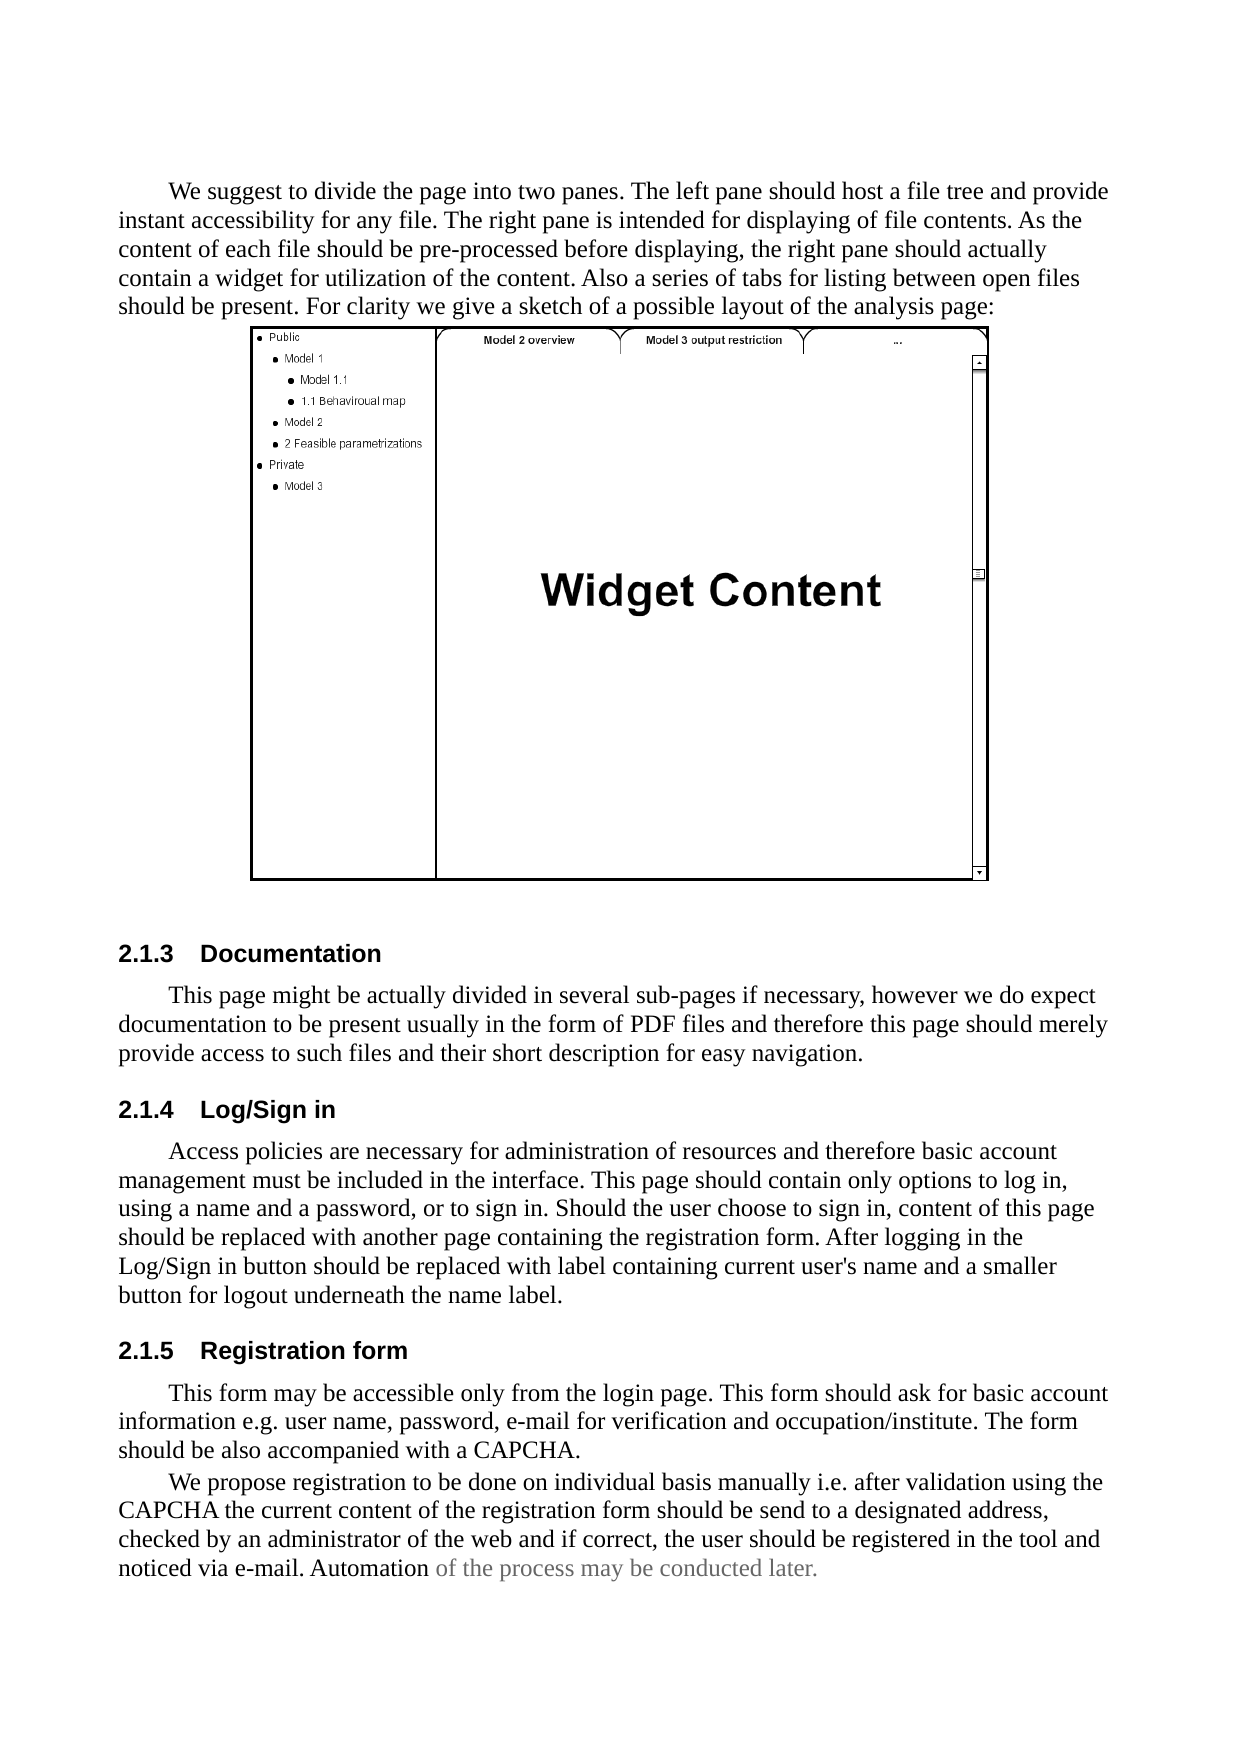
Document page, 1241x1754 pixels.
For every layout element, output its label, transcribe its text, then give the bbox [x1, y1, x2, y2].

text Access policies are necessary for administration of resources and therefore basic account management must be included in the interface. This page should contain only options to log in, using a name and a password, or to sign in. Should the user choose to sign in, content of this page should be replaced with another page containing the registration form. After logging in the Log/Sign in button should be replaced with label containing current user's name and a smaller button for logout underneath the name label. [118, 1136, 1122, 1308]
text This page might be actually divided in several sub-pages if necessary, however we do expect documentation to be present usually in the form of PDF files and therefore this page should merely provide access to such files and their short description for easy navigation. [118, 981, 1122, 1067]
subtitle Registration form [118, 1336, 1122, 1365]
text This form may be accessible only from the login page. This form should ask for basic account information e.g. user name, password, e-mail for verification and occupation/institute. The form should be also accompanied with a CAPCHA. [118, 1378, 1122, 1464]
subtitle Documentation [118, 939, 1122, 968]
subtitle Log/Sign in [118, 1095, 1122, 1123]
text We propose registration to be done on individual basis manually i.e. after validation using the CAPCHA the current content of the registration form should be send to a designated address, checked by an administrator of the web and if correct, the user should be registered in the tool and noticed via e-mail. Automation of the process may be conducted later. [118, 1467, 1122, 1582]
picture [250, 326, 991, 883]
text We suggest to divide the page into two panes. The left pane should host a file tree and provide instant accessibility for any file. The right pane is intended for displaying of file contents. As the content of each file should be pre-processed before displaying, the right pane should actually contain a widget for utilization of the content. Also a series of tabs for listing between open files should be present. For clarity we give a sketch of a possible layout of the analysis page: [118, 176, 1122, 320]
